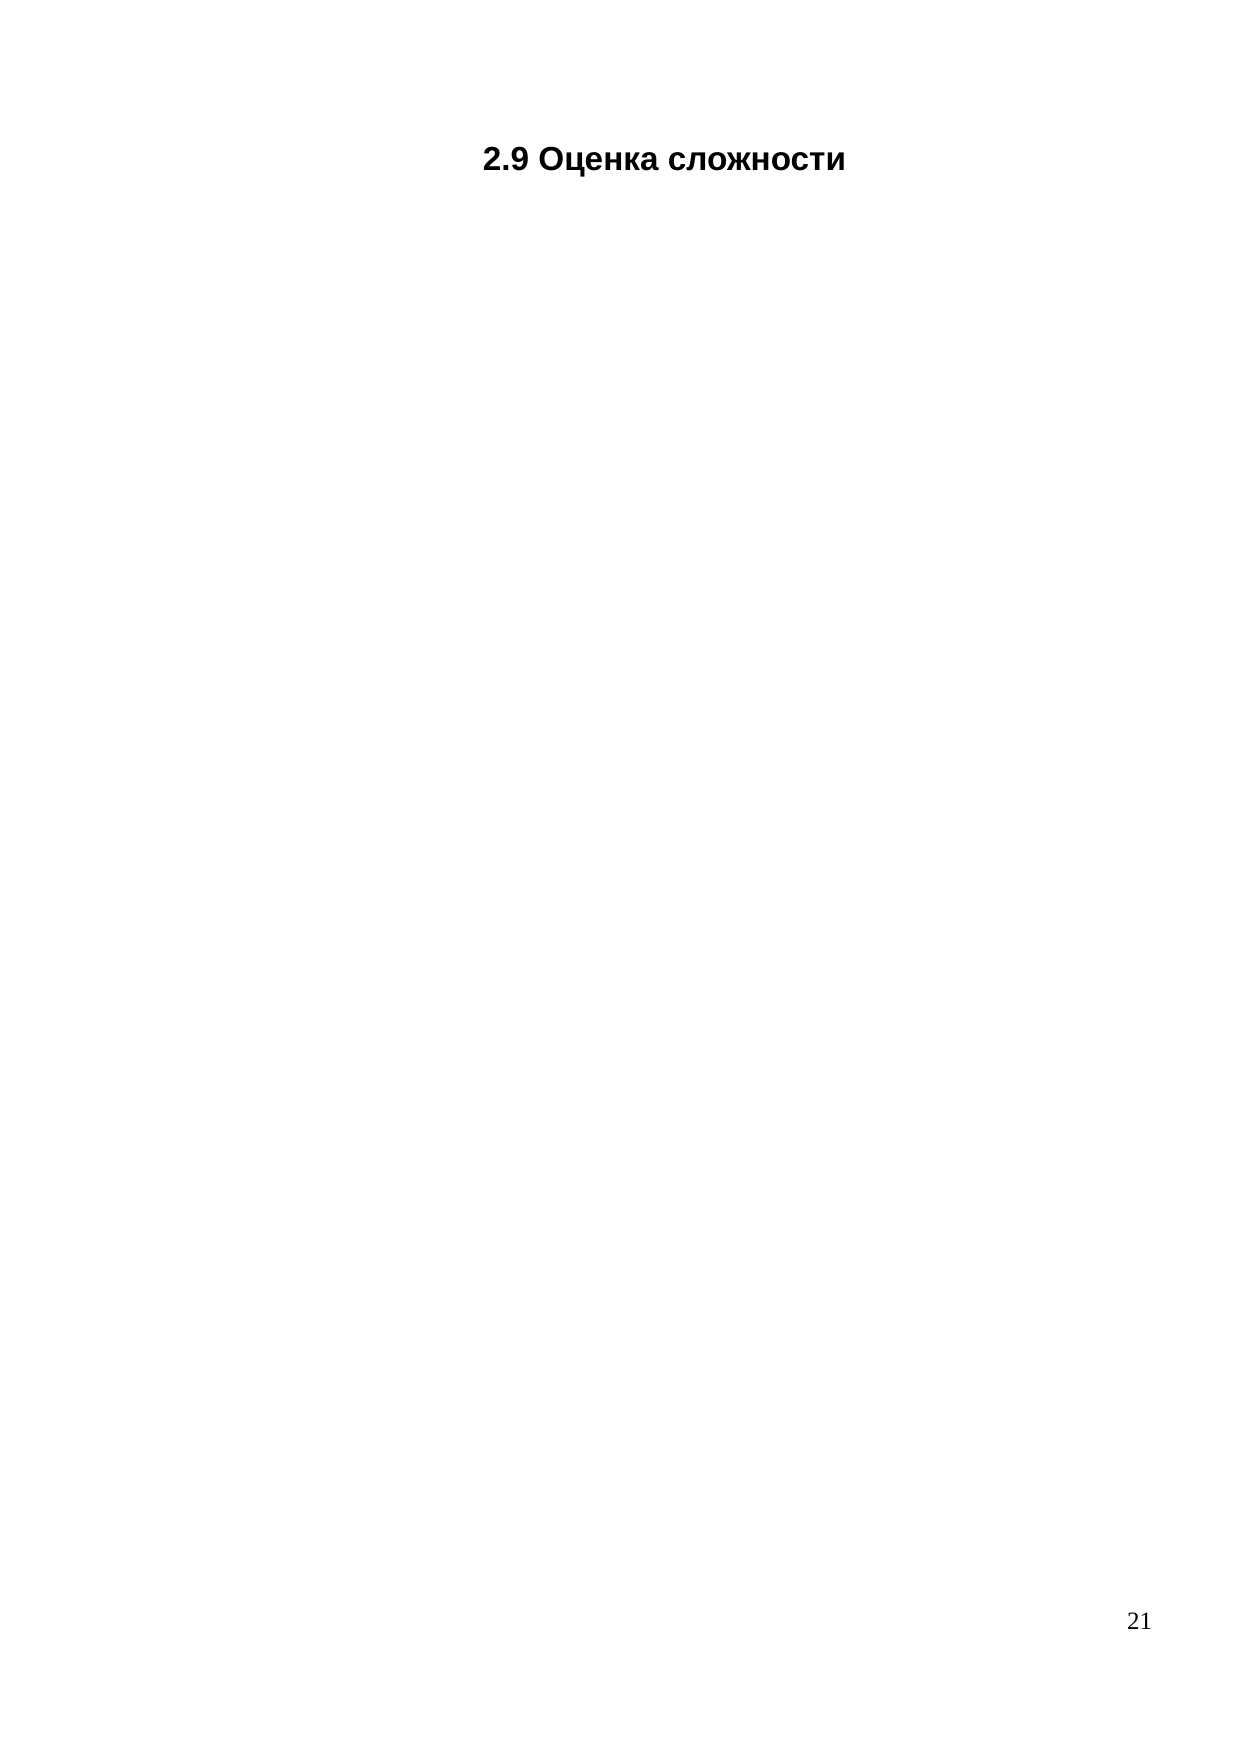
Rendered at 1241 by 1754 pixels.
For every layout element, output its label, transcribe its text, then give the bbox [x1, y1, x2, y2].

subtitle 2.9 Оценка сложности [177, 139, 1152, 177]
